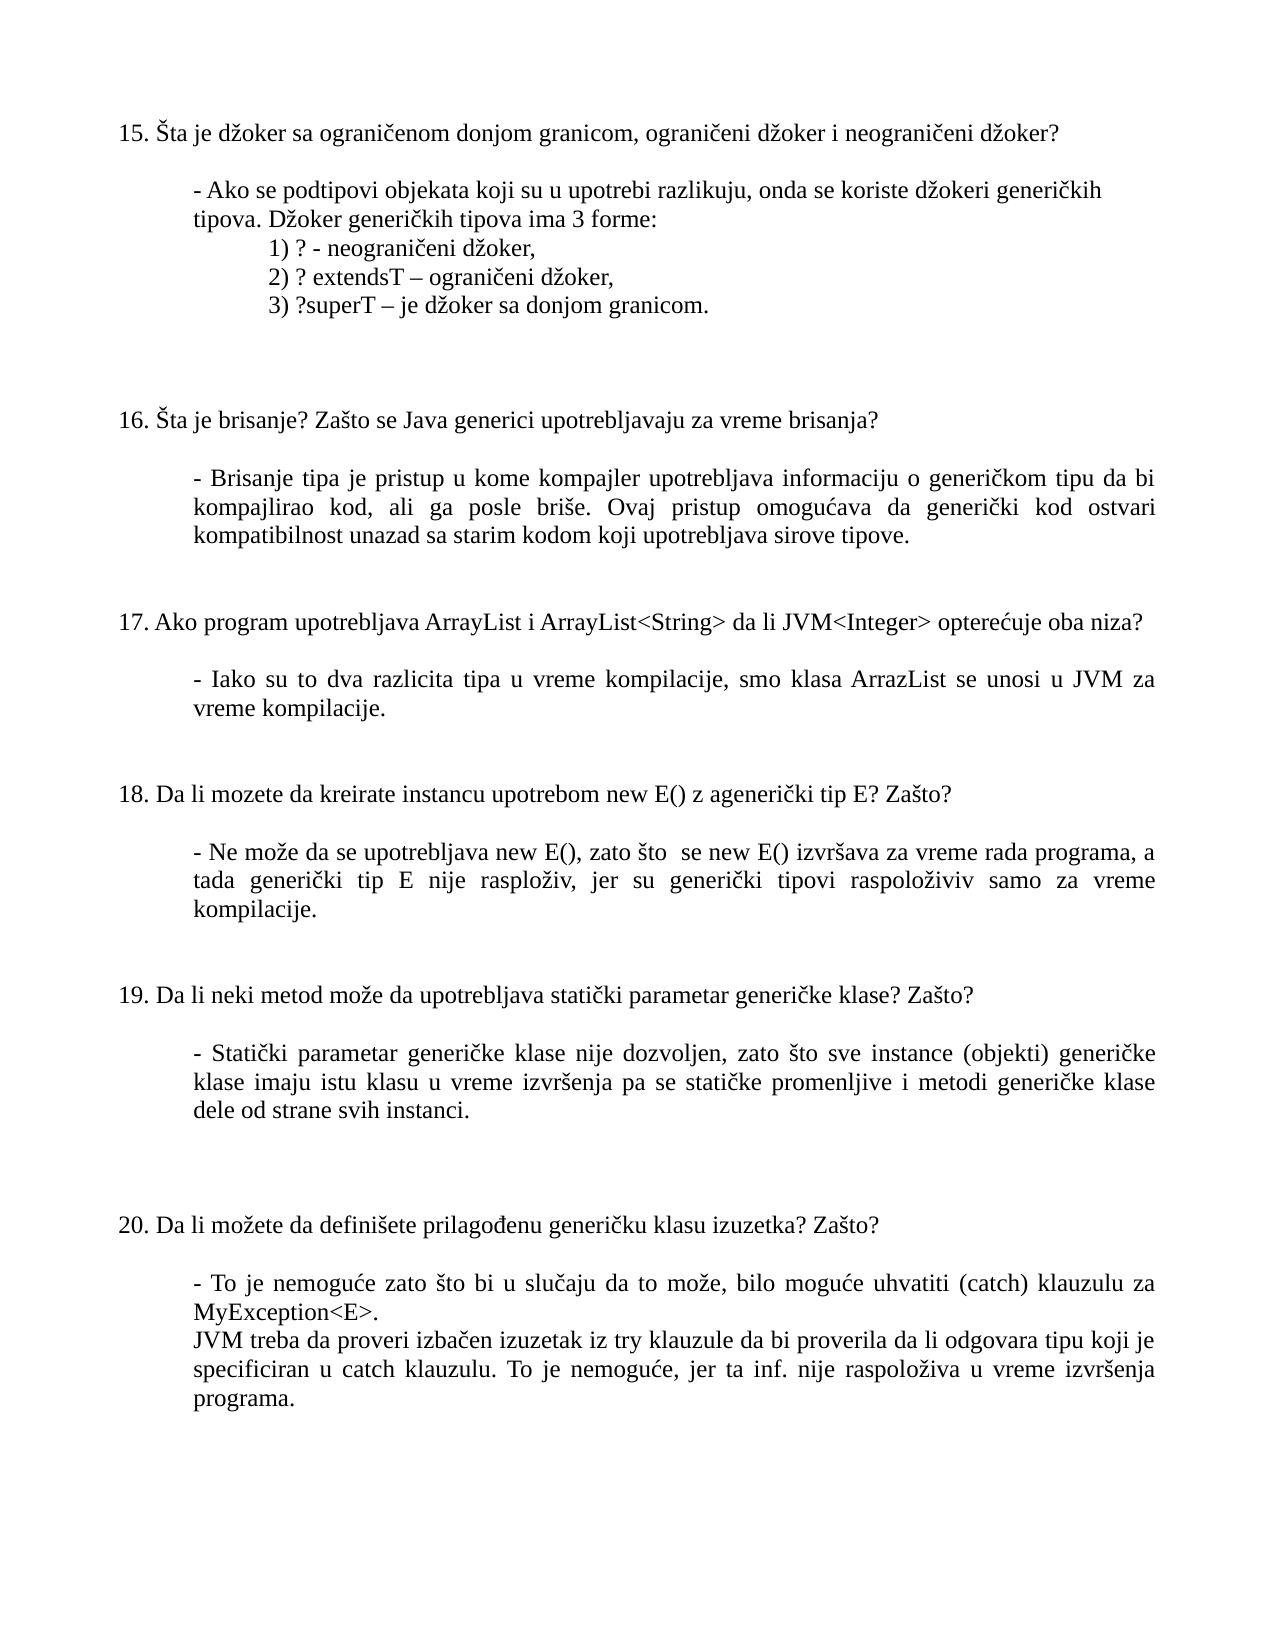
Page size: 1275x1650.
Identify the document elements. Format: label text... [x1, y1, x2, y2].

text 20. Da li možete da definišete prilagođenu generičku klasu izuzetka? Zašto? [118, 1211, 1157, 1239]
text 18. Da li mozete da kreirate instancu upotrebom new E() z agenerički tip E? Zašto? [118, 779, 1157, 808]
text 16. Šta je brisanje? Zašto se Java generici upotrebljavaju za vreme brisanja? [118, 406, 1157, 434]
text - Statički parametar generičke klase nije dozvoljen, zato što sve instance (objekti) generičke klase imaju istu klasu u vreme izvršenja pa se statičke promenljive i metodi generičke klase dele od strane svih instanci. [193, 1038, 1157, 1124]
text 3) ?superT – je džoker sa donjom granicom. [268, 291, 1157, 319]
text - Ako se podtipovi objekata koji su u upotrebi razlikuju, onda se koriste džokeri generičkih tipova. Džoker generičkih tipova ima 3 forme: [193, 176, 1157, 233]
text - To je nemoguće zato što bi u slučaju da to može, bilo moguće uhvatiti (catch) klauzulu za MyException<E>. [193, 1268, 1157, 1326]
text 17. Ako program upotrebljava ArrayList i ArrayList<String> da li JVM<Integer> opterećuje oba niza? [118, 607, 1157, 636]
text 19. Da li neki metod može da upotrebljava statički parametar generičke klase? Zašto? [118, 981, 1157, 1009]
text 2) ? extendsT – ograničeni džoker, [268, 262, 1157, 291]
text - Brisanje tipa je pristup u kome kompajler upotrebljava informaciju o generičkom tipu da bi kompajlirao kod, ali ga posle briše. Ovaj pristup omogućava da generički kod ostvari kompatibilnost unazad sa starim kodom koji upotrebljava sirove tipove. [193, 463, 1157, 549]
text JVM treba da proveri izbačen izuzetak iz try klauzule da bi proverila da li odgovara tipu koji je specificiran u catch klauzulu. To je nemoguće, jer ta inf. nije raspoloživa u vreme izvršenja programa. [193, 1326, 1157, 1412]
text 15. Šta je džoker sa ograničenom donjom granicom, ograničeni džoker i neograničeni džoker? [118, 118, 1157, 147]
text 1) ? - neograničeni džoker, [268, 233, 1157, 262]
text - Iako su to dva razlicita tipa u vreme kompilacije, smo klasa ArrazList se unosi u JVM za vreme kompilacije. [193, 664, 1157, 722]
text - Ne može da se upotrebljava new E(), zato što se new E() izvršava za vreme rada programa, a tada generički tip E nije rasploživ, jer su generički tipovi raspoloživiv samo za vreme kompilacije. [193, 837, 1157, 923]
